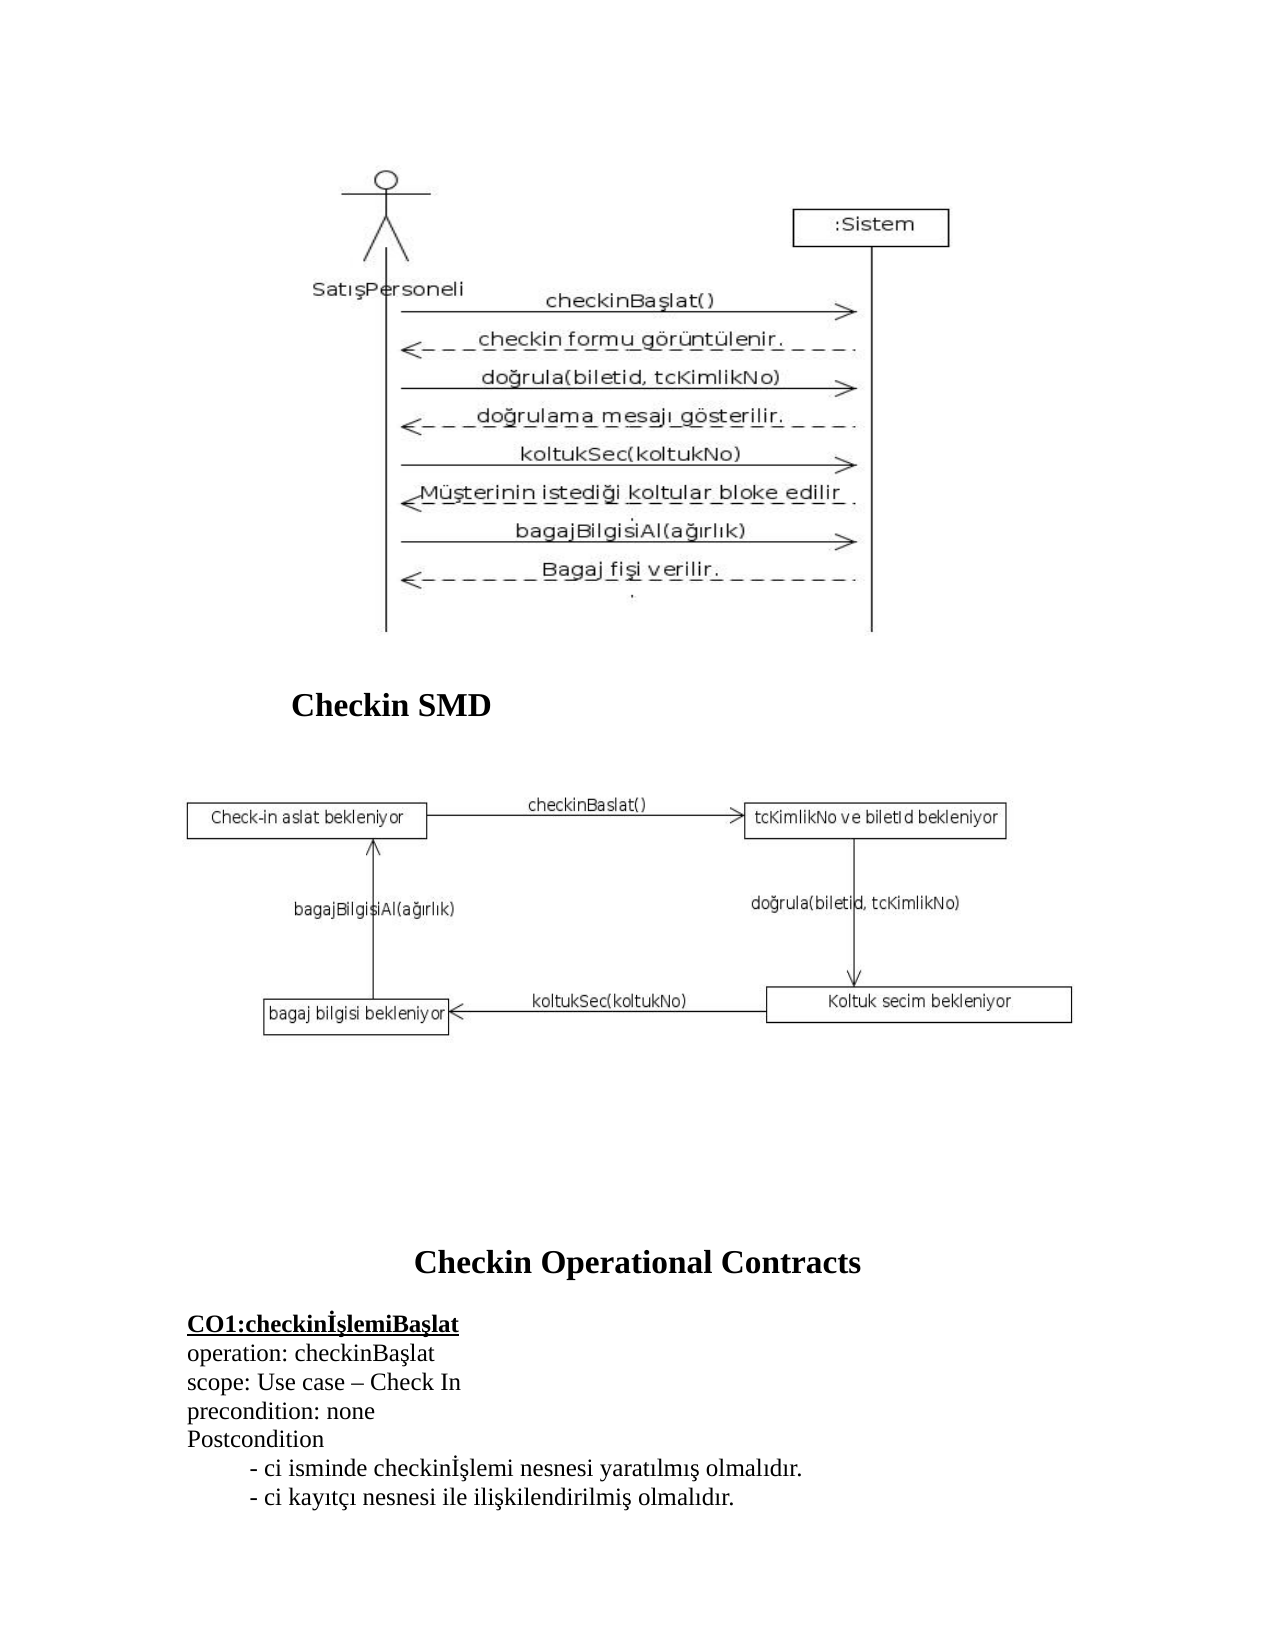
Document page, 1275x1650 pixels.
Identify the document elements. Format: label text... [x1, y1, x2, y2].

text - ci isminde checkinİşlemi nesnesi yaratılmış olmalıdır. - ci kayıtçı nesnesi ile ilişkilendirilmiş olmalıdır. [118, 1453, 1157, 1511]
text CO1:checkinİşlemiBaşlat operation: checkinBaşlat scope: Use case – Check In precondition: none Postcondition [118, 1309, 1157, 1453]
picture [277, 145, 980, 682]
text Checkin SMD [118, 657, 1157, 724]
text Checkin Operational Contracts [118, 1242, 1157, 1281]
picture [165, 730, 1094, 1060]
